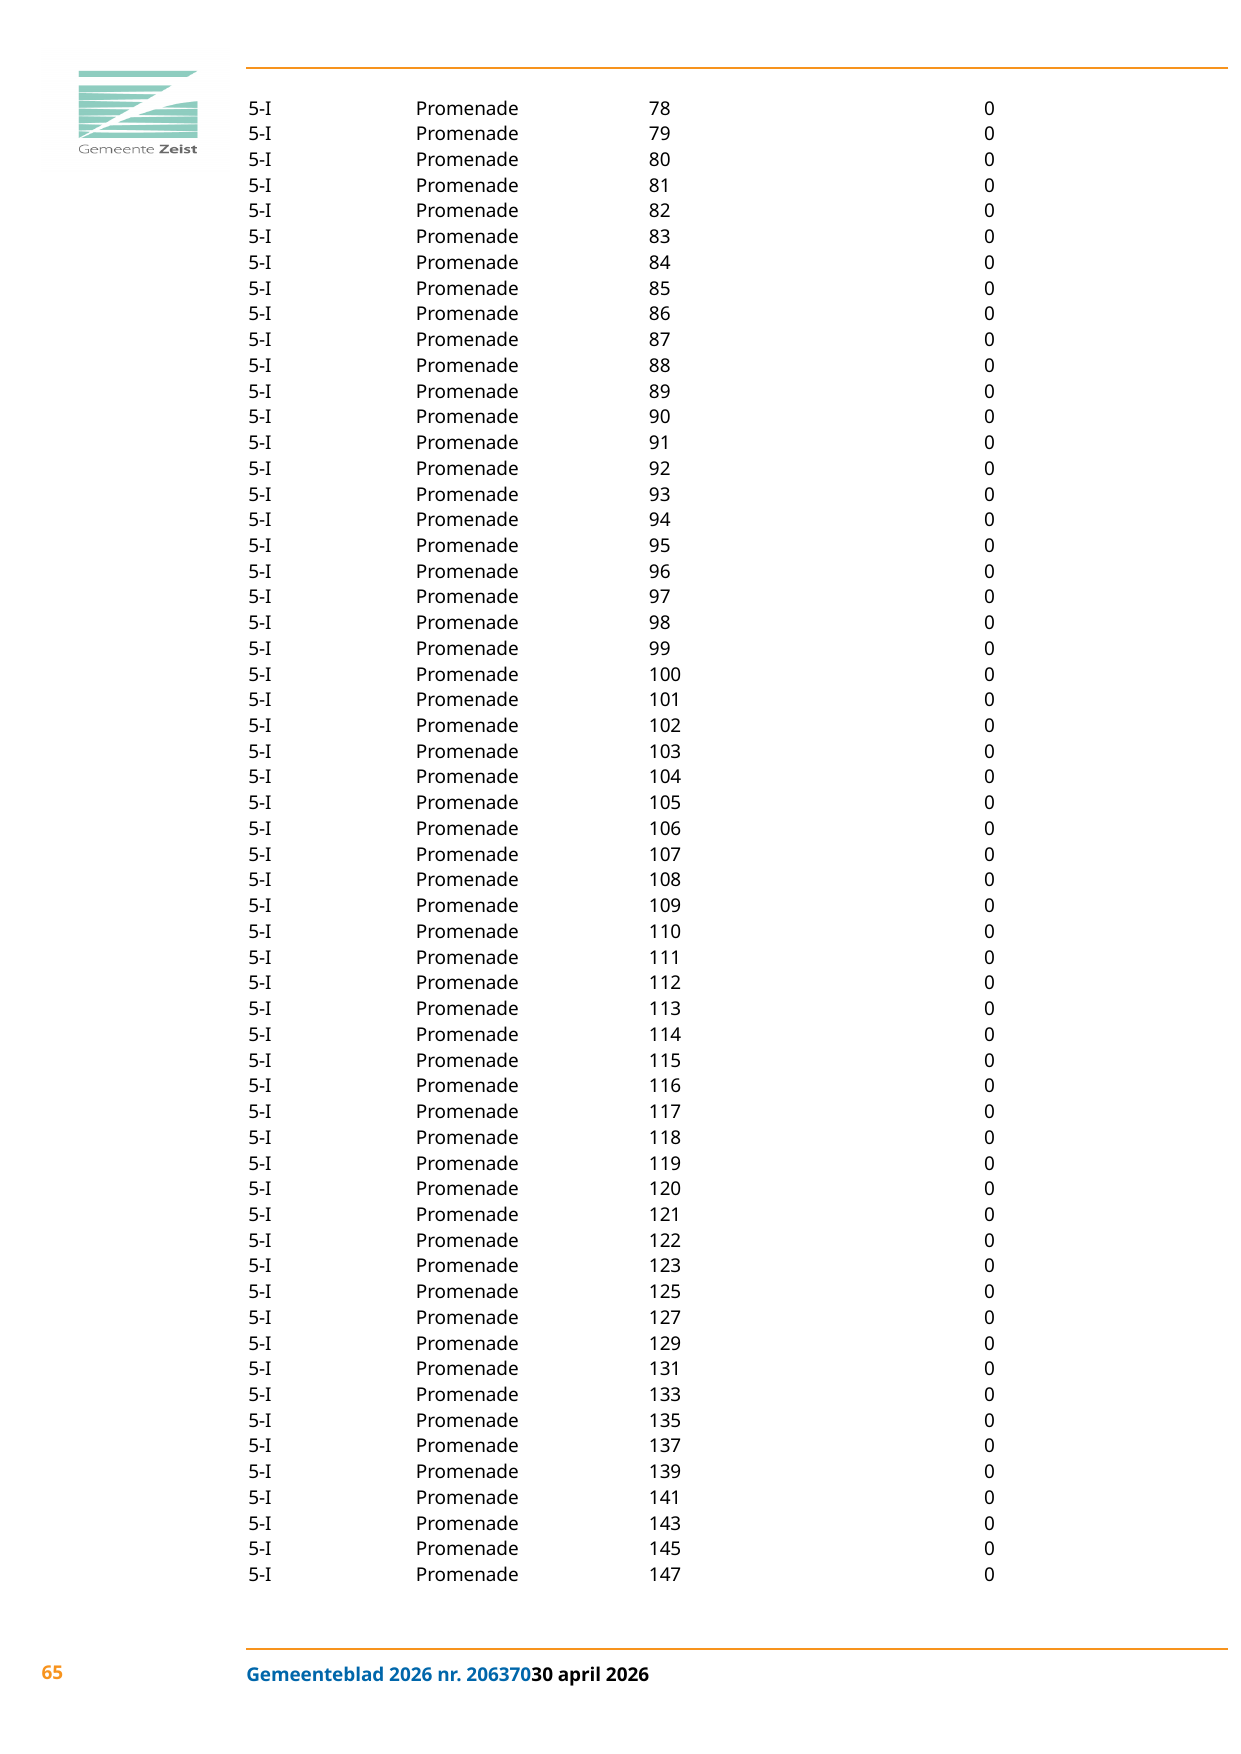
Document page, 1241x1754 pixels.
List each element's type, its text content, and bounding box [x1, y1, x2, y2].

table_cell 87 [649, 326, 816, 352]
table_cell 0 [984, 301, 1152, 326]
table_cell Promenade [416, 481, 649, 506]
table_cell 0 [984, 1407, 1152, 1433]
table_cell 0 [984, 1098, 1152, 1124]
table_cell Promenade [416, 1433, 649, 1458]
table_cell [816, 1278, 984, 1304]
table_cell [816, 1304, 984, 1330]
table_cell 81 [649, 172, 816, 198]
table_cell [816, 918, 984, 944]
table_cell 5-I [248, 841, 416, 867]
table_cell Promenade [416, 995, 649, 1021]
table_cell 5-I [248, 1304, 416, 1330]
table_cell Promenade [416, 970, 649, 995]
table_cell Promenade [416, 506, 649, 532]
table_cell [816, 506, 984, 532]
table_cell Promenade [416, 1459, 649, 1484]
table_cell 0 [984, 1459, 1152, 1484]
table_cell [816, 1098, 984, 1124]
table_cell Promenade [416, 404, 649, 429]
table_cell 5-I [248, 1124, 416, 1150]
table_cell 0 [984, 893, 1152, 918]
table_cell 0 [984, 970, 1152, 995]
table_cell Promenade [416, 1536, 649, 1561]
table_cell [816, 609, 984, 635]
table_cell [816, 352, 984, 378]
table_cell 0 [984, 455, 1152, 481]
table_cell Promenade [416, 146, 649, 172]
table_cell 5-I [248, 635, 416, 661]
table_cell 104 [649, 764, 816, 789]
table_cell 5-I [248, 1407, 416, 1433]
table_cell 106 [649, 815, 816, 841]
table_cell [816, 1047, 984, 1072]
table_cell Promenade [416, 738, 649, 764]
table_cell [816, 738, 984, 764]
table_cell 5-I [248, 121, 416, 146]
table_cell Promenade [416, 95, 649, 121]
table_cell 0 [984, 1330, 1152, 1356]
table_cell [816, 198, 984, 223]
table_cell [816, 661, 984, 687]
table_cell 0 [984, 146, 1152, 172]
table_cell [816, 1510, 984, 1536]
table_cell 86 [649, 301, 816, 326]
table_cell Promenade [416, 867, 649, 892]
table_cell 0 [984, 558, 1152, 584]
table_cell 133 [649, 1381, 816, 1407]
table_cell 5-I [248, 1330, 416, 1356]
table_cell 143 [649, 1510, 816, 1536]
table_cell 0 [984, 1304, 1152, 1330]
table_cell 5-I [248, 95, 416, 121]
table_cell [816, 481, 984, 506]
table_cell 0 [984, 738, 1152, 764]
table_cell 5-I [248, 970, 416, 995]
table_cell Promenade [416, 609, 649, 635]
table_cell [816, 867, 984, 892]
table_cell 5-I [248, 918, 416, 944]
table_cell 5-I [248, 506, 416, 532]
table_cell Promenade [416, 1381, 649, 1407]
table_cell 5-I [248, 1021, 416, 1047]
table_cell 0 [984, 944, 1152, 969]
table_cell 5-I [248, 326, 416, 352]
table_cell 147 [649, 1561, 816, 1587]
table_cell Promenade [416, 918, 649, 944]
table_cell Promenade [416, 893, 649, 918]
table_cell [816, 1073, 984, 1098]
table_cell Promenade [416, 815, 649, 841]
table_cell 5-I [248, 172, 416, 198]
table_cell Promenade [416, 1253, 649, 1278]
table_cell [816, 970, 984, 995]
table_cell Promenade [416, 1330, 649, 1356]
table_cell 5-I [248, 1536, 416, 1561]
table_cell 0 [984, 687, 1152, 712]
table_cell 5-I [248, 1484, 416, 1510]
table_cell [816, 172, 984, 198]
table_cell Promenade [416, 1150, 649, 1175]
table_cell 5-I [248, 584, 416, 609]
table_cell 93 [649, 481, 816, 506]
table_cell 5-I [248, 1278, 416, 1304]
table_cell 0 [984, 95, 1152, 121]
table_cell 0 [984, 429, 1152, 455]
table_cell 0 [984, 1510, 1152, 1536]
table_cell 91 [649, 429, 816, 455]
table_cell Promenade [416, 1510, 649, 1536]
table_cell 103 [649, 738, 816, 764]
table_cell 145 [649, 1536, 816, 1561]
table_cell 5-I [248, 146, 416, 172]
table_cell Promenade [416, 326, 649, 352]
table_cell Promenade [416, 1175, 649, 1201]
table_cell Promenade [416, 378, 649, 403]
table_cell Promenade [416, 1201, 649, 1227]
table_cell 0 [984, 1484, 1152, 1510]
table_cell Promenade [416, 1356, 649, 1381]
table_cell 137 [649, 1433, 816, 1458]
table_cell 0 [984, 1073, 1152, 1098]
table_cell 5-I [248, 1561, 416, 1587]
table_cell 5-I [248, 198, 416, 223]
table_cell 5-I [248, 455, 416, 481]
table_cell 0 [984, 661, 1152, 687]
table_cell 0 [984, 712, 1152, 738]
table_cell [816, 1021, 984, 1047]
table_cell [816, 944, 984, 969]
table_cell Promenade [416, 224, 649, 249]
table_cell 5-I [248, 995, 416, 1021]
table_cell 0 [984, 609, 1152, 635]
table_cell 100 [649, 661, 816, 687]
table_cell [816, 687, 984, 712]
table_cell 5-I [248, 790, 416, 815]
table_cell Promenade [416, 1073, 649, 1098]
table_cell 0 [984, 995, 1152, 1021]
table_cell Promenade [416, 712, 649, 738]
table_cell [816, 275, 984, 301]
picture [41, 47, 231, 172]
table_cell 0 [984, 249, 1152, 275]
table_cell 92 [649, 455, 816, 481]
table_cell Promenade [416, 764, 649, 789]
table_cell Promenade [416, 1278, 649, 1304]
table_cell 0 [984, 1253, 1152, 1278]
table_cell 0 [984, 506, 1152, 532]
table_cell [816, 224, 984, 249]
table_cell 108 [649, 867, 816, 892]
table_cell [816, 1175, 984, 1201]
table_cell 0 [984, 404, 1152, 429]
table_cell 115 [649, 1047, 816, 1072]
table_cell Promenade [416, 1484, 649, 1510]
table_cell 0 [984, 584, 1152, 609]
table_cell 118 [649, 1124, 816, 1150]
table_cell 0 [984, 224, 1152, 249]
table_cell 5-I [248, 1381, 416, 1407]
table_cell Promenade [416, 455, 649, 481]
table_cell 5-I [248, 301, 416, 326]
table_cell Promenade [416, 249, 649, 275]
table_cell 0 [984, 1175, 1152, 1201]
table_cell 0 [984, 121, 1152, 146]
table_cell 0 [984, 867, 1152, 892]
table_cell 99 [649, 635, 816, 661]
table_cell 5-I [248, 712, 416, 738]
table_cell [816, 1201, 984, 1227]
table_cell [816, 404, 984, 429]
table_cell 5-I [248, 867, 416, 892]
table_cell [816, 712, 984, 738]
table_cell Promenade [416, 584, 649, 609]
table_cell 0 [984, 815, 1152, 841]
table_cell 5-I [248, 481, 416, 506]
table_cell 97 [649, 584, 816, 609]
table_cell Promenade [416, 275, 649, 301]
table_cell Promenade [416, 1021, 649, 1047]
table_cell 116 [649, 1073, 816, 1098]
table_cell [816, 429, 984, 455]
table_cell 5-I [248, 558, 416, 584]
table_cell 107 [649, 841, 816, 867]
table_cell 0 [984, 172, 1152, 198]
table_cell 127 [649, 1304, 816, 1330]
table_cell 80 [649, 146, 816, 172]
table_cell 0 [984, 532, 1152, 558]
table_cell 135 [649, 1407, 816, 1433]
table_cell 5-I [248, 1047, 416, 1072]
table_cell 5-I [248, 224, 416, 249]
table_cell 0 [984, 1278, 1152, 1304]
table_cell [816, 121, 984, 146]
table_cell 5-I [248, 404, 416, 429]
table_cell 114 [649, 1021, 816, 1047]
table_cell 0 [984, 1433, 1152, 1458]
table_cell 5-I [248, 378, 416, 403]
table_cell 0 [984, 1201, 1152, 1227]
table_cell 5-I [248, 532, 416, 558]
table_cell Promenade [416, 1561, 649, 1587]
table_cell 89 [649, 378, 816, 403]
table_cell 96 [649, 558, 816, 584]
table_cell Promenade [416, 301, 649, 326]
table_cell Promenade [416, 121, 649, 146]
table_cell 0 [984, 1561, 1152, 1587]
table_cell [816, 301, 984, 326]
table_cell 110 [649, 918, 816, 944]
table_cell 119 [649, 1150, 816, 1175]
table_cell 109 [649, 893, 816, 918]
table_cell 98 [649, 609, 816, 635]
table_cell Promenade [416, 352, 649, 378]
table_cell Promenade [416, 661, 649, 687]
table_cell Promenade [416, 429, 649, 455]
table_cell 94 [649, 506, 816, 532]
table_cell 79 [649, 121, 816, 146]
table_cell 102 [649, 712, 816, 738]
table_cell 111 [649, 944, 816, 969]
table_cell 5-I [248, 1175, 416, 1201]
table_cell [816, 893, 984, 918]
table_cell [816, 1330, 984, 1356]
table_cell Promenade [416, 1304, 649, 1330]
table_cell 123 [649, 1253, 816, 1278]
table_cell 0 [984, 1150, 1152, 1175]
table_cell 0 [984, 1536, 1152, 1561]
table_cell Promenade [416, 1098, 649, 1124]
table_cell 0 [984, 790, 1152, 815]
table_cell [816, 1253, 984, 1278]
table_cell 88 [649, 352, 816, 378]
table_cell 141 [649, 1484, 816, 1510]
table_cell 5-I [248, 429, 416, 455]
table_cell 0 [984, 481, 1152, 506]
table_cell 5-I [248, 275, 416, 301]
table_cell 125 [649, 1278, 816, 1304]
table_cell 5-I [248, 738, 416, 764]
table_cell 5-I [248, 1201, 416, 1227]
table_cell 84 [649, 249, 816, 275]
table_cell [816, 326, 984, 352]
table_cell [816, 1381, 984, 1407]
table_cell 129 [649, 1330, 816, 1356]
table_cell 0 [984, 1381, 1152, 1407]
table_cell 122 [649, 1227, 816, 1253]
table_cell 131 [649, 1356, 816, 1381]
table_cell [816, 635, 984, 661]
table_cell [816, 1356, 984, 1381]
table_cell [816, 558, 984, 584]
table_cell 5-I [248, 1073, 416, 1098]
table_cell [816, 1124, 984, 1150]
table_cell 0 [984, 764, 1152, 789]
table_cell 5-I [248, 687, 416, 712]
table_cell [816, 995, 984, 1021]
table_cell [816, 1484, 984, 1510]
table_cell [816, 1433, 984, 1458]
table_cell 121 [649, 1201, 816, 1227]
table_cell 5-I [248, 893, 416, 918]
table_cell 5-I [248, 815, 416, 841]
table_cell 5-I [248, 661, 416, 687]
table_cell 0 [984, 326, 1152, 352]
table_cell [816, 1536, 984, 1561]
table_cell 0 [984, 1021, 1152, 1047]
table_cell 0 [984, 198, 1152, 223]
table_cell [816, 146, 984, 172]
table_cell 105 [649, 790, 816, 815]
table_cell 85 [649, 275, 816, 301]
table_cell 83 [649, 224, 816, 249]
table_cell [816, 378, 984, 403]
table_cell Promenade [416, 1047, 649, 1072]
table_cell 5-I [248, 1098, 416, 1124]
table_cell 0 [984, 1227, 1152, 1253]
table_cell 95 [649, 532, 816, 558]
table_cell [816, 1407, 984, 1433]
table_cell 112 [649, 970, 816, 995]
table_cell 5-I [248, 609, 416, 635]
table_cell [816, 815, 984, 841]
table_cell 5-I [248, 1150, 416, 1175]
table_cell 5-I [248, 1433, 416, 1458]
table_cell [816, 1459, 984, 1484]
table_cell Promenade [416, 1227, 649, 1253]
table_cell 5-I [248, 1227, 416, 1253]
table_cell Promenade [416, 635, 649, 661]
table_cell 0 [984, 352, 1152, 378]
table_cell 0 [984, 1047, 1152, 1072]
table_cell 5-I [248, 352, 416, 378]
table_cell 5-I [248, 1253, 416, 1278]
table_cell 120 [649, 1175, 816, 1201]
table_cell 78 [649, 95, 816, 121]
table_cell 5-I [248, 764, 416, 789]
table_cell 117 [649, 1098, 816, 1124]
table_cell Promenade [416, 172, 649, 198]
table_cell 139 [649, 1459, 816, 1484]
table_cell 5-I [248, 1510, 416, 1536]
table_cell 0 [984, 1124, 1152, 1150]
table_cell [816, 584, 984, 609]
table_cell [816, 764, 984, 789]
table_cell Promenade [416, 558, 649, 584]
table_cell [816, 1227, 984, 1253]
table_cell 101 [649, 687, 816, 712]
table_cell Promenade [416, 532, 649, 558]
table_cell [816, 249, 984, 275]
table_cell Promenade [416, 198, 649, 223]
table_cell Promenade [416, 790, 649, 815]
table_cell [816, 1561, 984, 1587]
table_cell [816, 790, 984, 815]
table_cell 82 [649, 198, 816, 223]
table_cell [816, 95, 984, 121]
table_cell 0 [984, 635, 1152, 661]
table_cell [816, 455, 984, 481]
table_cell [816, 532, 984, 558]
table_cell 90 [649, 404, 816, 429]
table_cell Promenade [416, 1124, 649, 1150]
table_cell 5-I [248, 1356, 416, 1381]
table_cell 5-I [248, 944, 416, 969]
table_cell [816, 841, 984, 867]
table_cell 113 [649, 995, 816, 1021]
table_cell [816, 1150, 984, 1175]
table_cell 0 [984, 275, 1152, 301]
table_cell 0 [984, 918, 1152, 944]
table_cell 5-I [248, 249, 416, 275]
table_cell Promenade [416, 1407, 649, 1433]
table_cell 5-I [248, 1459, 416, 1484]
table_cell Promenade [416, 841, 649, 867]
table_cell Promenade [416, 944, 649, 969]
table_cell 0 [984, 841, 1152, 867]
table_cell 0 [984, 1356, 1152, 1381]
table_cell Promenade [416, 687, 649, 712]
table_cell 0 [984, 378, 1152, 403]
